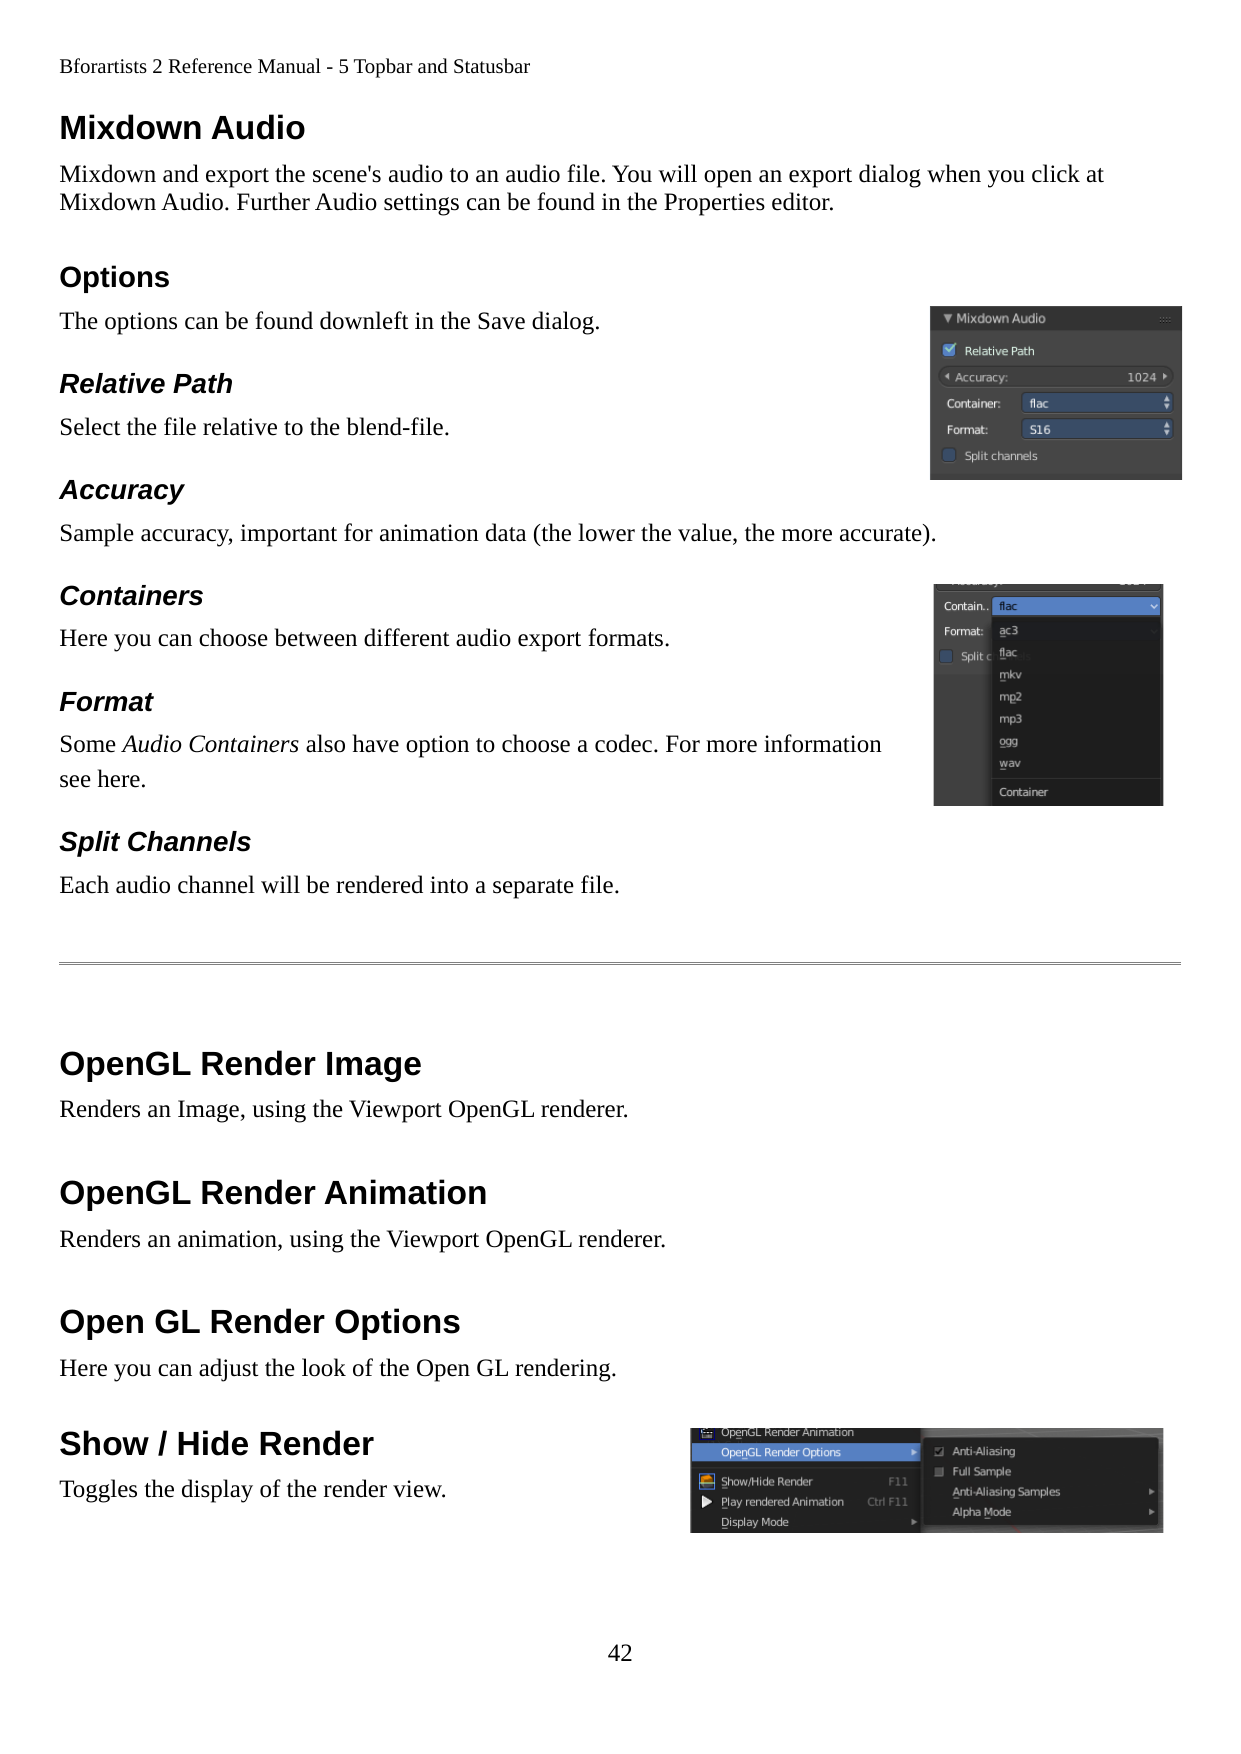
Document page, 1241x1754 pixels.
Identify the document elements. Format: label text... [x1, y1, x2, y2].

subtitle Open GL Render Options [59, 1302, 1181, 1341]
subtitle OpenGL Render Image [59, 1043, 1181, 1082]
text Select the file relative to the blend-file. [59, 412, 929, 440]
text Sample accuracy, important for animation data (the lower the value, the more accurate). [59, 518, 1181, 546]
subtitle Split Channels [59, 826, 1181, 857]
text Here you can choose between different audio export formats. [59, 623, 933, 652]
subtitle [1164, 685, 1181, 717]
subtitle Accuracy [59, 473, 1181, 505]
text Here you can adjust the look of the Open GL rendering. [59, 1353, 1181, 1382]
text Each audio channel will be rendered into a separate file. [59, 870, 1181, 899]
text The options can be found downleft in the Save dialog. [59, 306, 929, 334]
picture [929, 306, 1183, 480]
subtitle Containers [59, 579, 1181, 611]
subtitle Format [59, 685, 933, 717]
subtitle Relative Path [59, 367, 929, 399]
text Toggles the display of the render view. [59, 1474, 690, 1503]
subtitle Show / Hide Render [59, 1423, 1181, 1462]
subtitle Options [59, 259, 1181, 293]
text Mixdown and export the scene's audio to an audio file. You will open an export dialog when you click at Mixdown Audio. Further Audio settings can be found in the Properties editor. [59, 159, 1181, 216]
picture [690, 1428, 1164, 1533]
picture [933, 584, 1164, 806]
subtitle OpenGL Render Animation [59, 1173, 1181, 1212]
subtitle Mixdown Audio [59, 107, 1181, 146]
text Renders an animation, using the Viewport OpenGL renderer. [59, 1224, 1181, 1253]
text Some Audio Containers also have option to choose a codec. For more information see here. [59, 729, 933, 793]
text Renders an Image, using the Viewport OpenGL renderer. [59, 1094, 1181, 1123]
